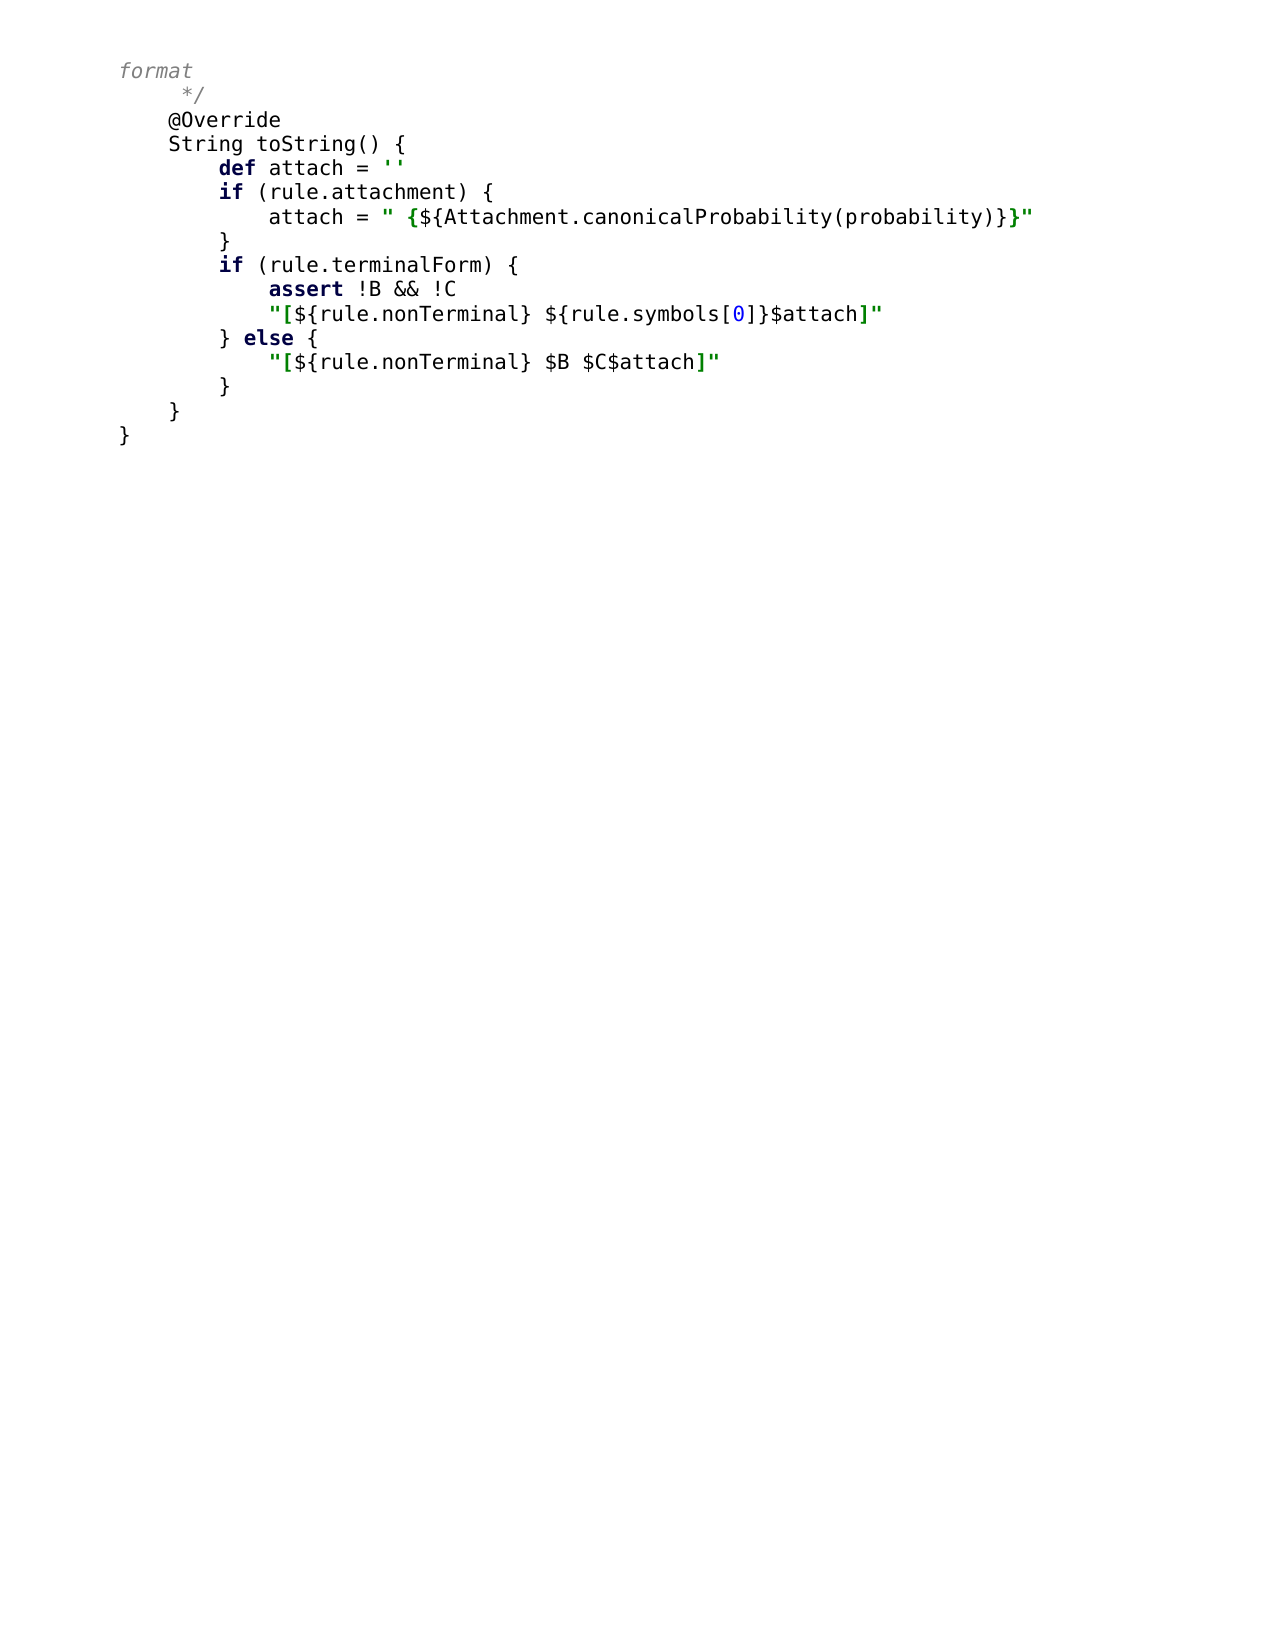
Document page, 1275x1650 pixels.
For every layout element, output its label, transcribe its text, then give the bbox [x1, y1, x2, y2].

text "[${rule.nonTerminal} ${rule.symbols[0]}$attach]" [118, 302, 1216, 326]
text } [118, 374, 1216, 399]
text } [118, 423, 1216, 447]
text */ [118, 83, 1216, 108]
text format [118, 59, 1216, 83]
text if (rule.attachment) { [118, 180, 1216, 205]
text @Override [118, 108, 1216, 132]
text if (rule.terminalForm) { [118, 253, 1216, 277]
text } [118, 229, 1216, 253]
text "[${rule.nonTerminal} $B $C$attach]" [118, 350, 1216, 374]
text } [118, 399, 1216, 423]
text def attach = '' [118, 156, 1216, 180]
text assert !B && !C [118, 277, 1216, 302]
text } else { [118, 326, 1216, 350]
text attach = " {${Attachment.canonicalProbability(probability)}}" [118, 205, 1216, 229]
text String toString() { [118, 132, 1216, 156]
